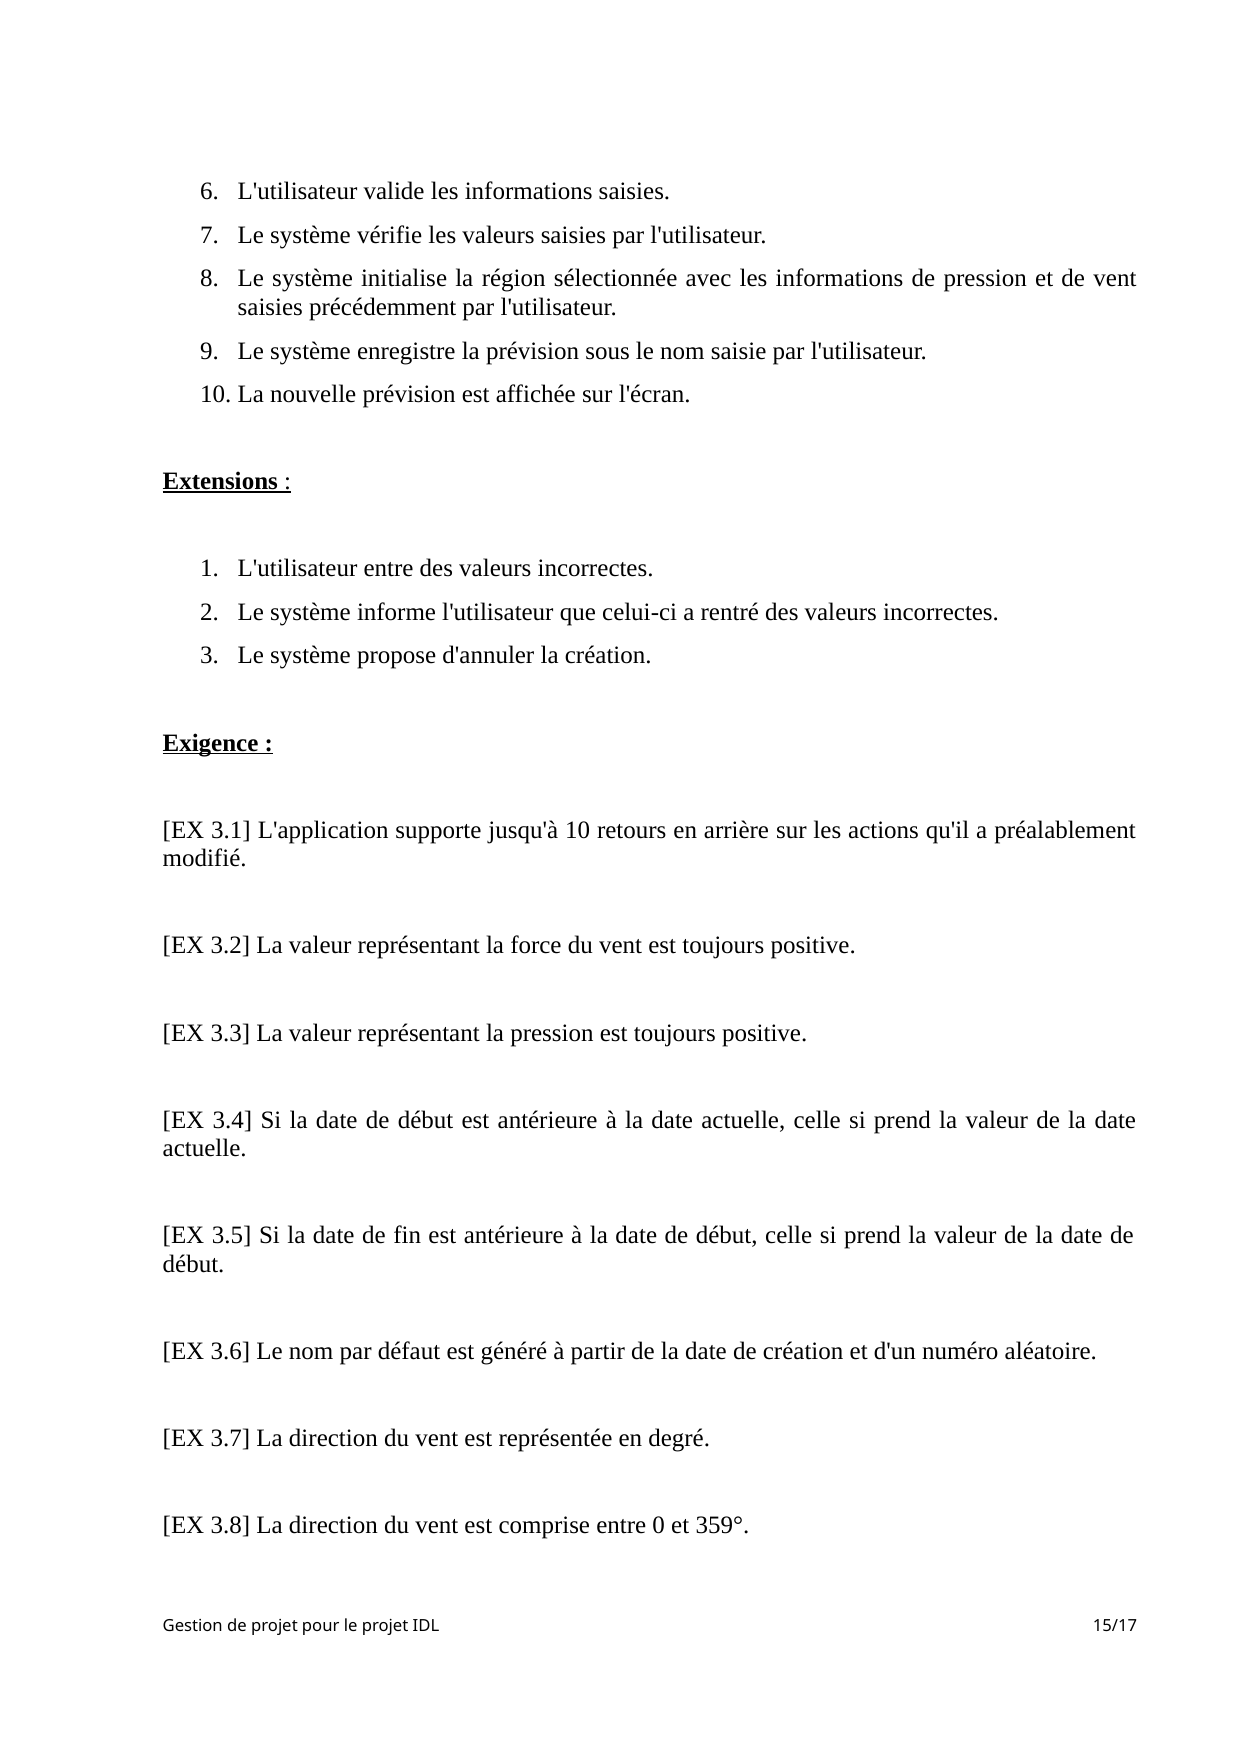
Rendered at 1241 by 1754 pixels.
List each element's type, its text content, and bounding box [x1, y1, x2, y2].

text [EX 3.5] Si la date de fin est antérieure à la date de début, celle si prend la valeur de la date de début. [162, 1221, 1137, 1278]
text [EX 3.7] La direction du vent est représentée en degré. [162, 1423, 1137, 1452]
list L'utilisateur valide les informations saisies. [200, 176, 1137, 205]
text Exigence : [162, 728, 1137, 756]
list Le système informe l'utilisateur que celui-ci a rentré des valeurs incorrectes. [200, 597, 1137, 626]
text [EX 3.4] Si la date de début est antérieure à la date actuelle, celle si prend la valeur de la date actuelle. [162, 1105, 1137, 1162]
list Le système initialise la région sélectionnée avec les informations de pression et de vent saisies précédemment par l'utilisateur. [200, 263, 1137, 321]
text Extensions : [162, 466, 1137, 495]
text [EX 3.6] Le nom par défaut est généré à partir de la date de création et d'un numéro aléatoire. [162, 1336, 1137, 1365]
list L'utilisateur entre des valeurs incorrectes. [200, 553, 1137, 582]
list Le système vérifie les valeurs saisies par l'utilisateur. [200, 220, 1137, 249]
list La nouvelle prévision est affichée sur l'écran. [200, 379, 1137, 408]
list Le système propose d'annuler la création. [200, 641, 1137, 669]
text [EX 3.2] La valeur représentant la force du vent est toujours positive. [162, 931, 1137, 959]
text [EX 3.3] La valeur représentant la pression est toujours positive. [162, 1018, 1137, 1046]
list Le système enregistre la prévision sous le nom saisie par l'utilisateur. [200, 336, 1137, 364]
text [EX 3.1] L'application supporte jusqu'à 10 retours en arrière sur les actions qu'il a préalablement modifié. [162, 815, 1137, 872]
